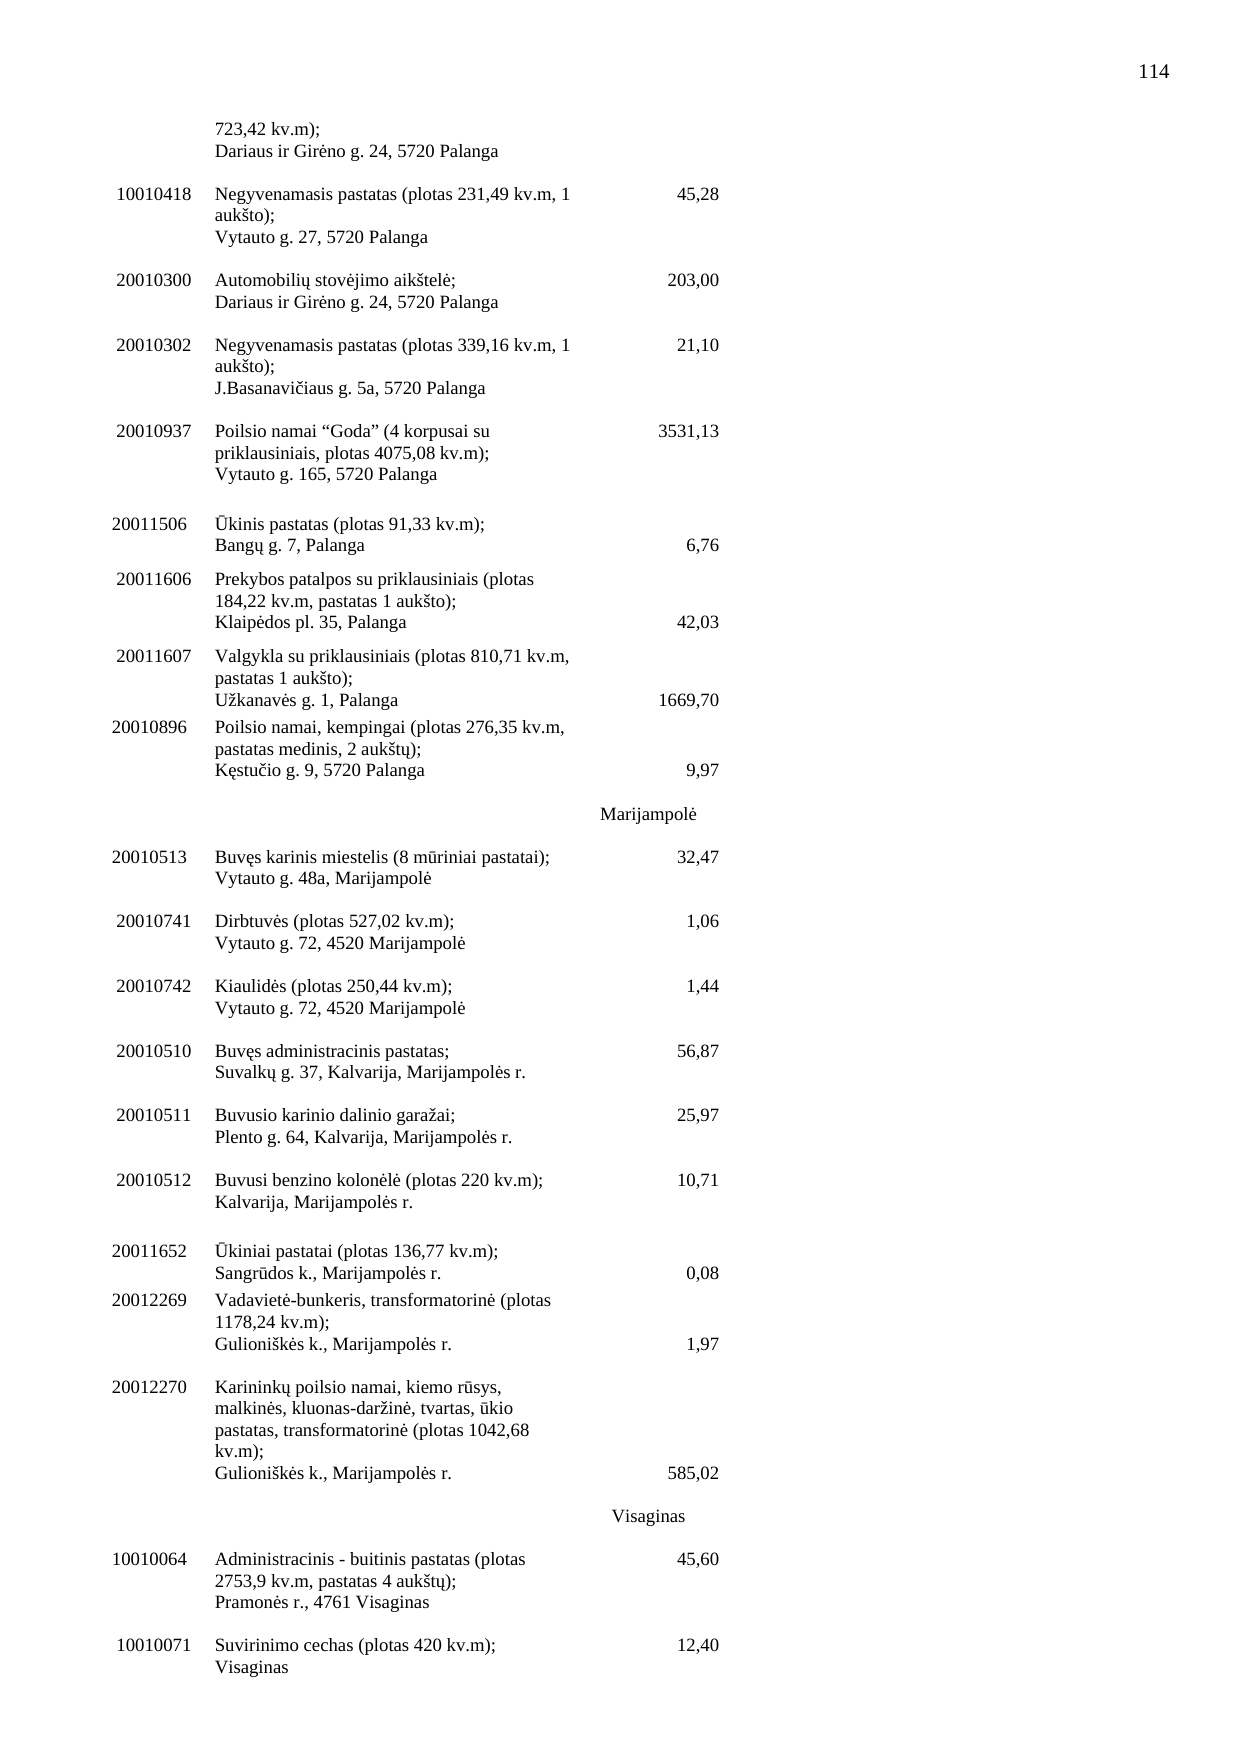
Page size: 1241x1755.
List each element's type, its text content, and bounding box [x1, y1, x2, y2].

table_cell [735, 1376, 853, 1505]
table_cell [971, 716, 1104, 802]
table_cell 20011506 [100, 506, 203, 562]
table_cell Administracinis - buitinis pastatas (plotas 2753,9 kv.m, pastatas 4 aukštų); Pramonės r., 4761 Visaginas [203, 1548, 587, 1634]
table_cell 1,97 [587, 1289, 735, 1376]
table_cell [735, 975, 853, 1040]
table_cell 20010510 [100, 1040, 203, 1104]
table_cell [735, 269, 853, 334]
table_cell [1104, 716, 1192, 802]
table_cell 0,08 [587, 1234, 735, 1289]
table_cell [1104, 639, 1192, 716]
table_cell [853, 183, 971, 269]
table_cell [853, 118, 971, 183]
table_cell [971, 846, 1104, 910]
table_cell [1104, 562, 1192, 639]
table_cell [1104, 1104, 1192, 1169]
table_cell 10,71 [587, 1169, 735, 1234]
table_cell 20010300 [100, 269, 203, 334]
table_cell Buvęs administracinis pastatas; Suvalkų g. 37, Kalvarija, Marijampolės r. [203, 1040, 587, 1104]
table_cell [1104, 183, 1192, 269]
table_cell Poilsio namai, kempingai (plotas 276,35 kv.m, pastatas medinis, 2 aukštų); Kęstučio g. 9, 5720 Palanga [203, 716, 587, 802]
table_cell [971, 506, 1104, 562]
table_cell [587, 118, 735, 183]
table_cell [971, 1040, 1104, 1104]
table_cell Karininkų poilsio namai, kiemo rūsys, malkinės, kluonas-daržinė, tvartas, ūkio pastatas, transformatorinė (plotas 1042,68 kv.m); Gulioniškės k., Marijampolės r. [203, 1376, 587, 1505]
table_cell 45,28 [587, 183, 735, 269]
table_cell [971, 420, 1104, 506]
table_cell [971, 118, 1104, 183]
table_cell [971, 1234, 1104, 1289]
table_cell Ūkiniai pastatai (plotas 136,77 kv.m); Sangrūdos k., Marijampolės r. [203, 1234, 587, 1289]
table_cell Buvusio karinio dalinio garažai; Plento g. 64, Kalvarija, Marijampolės r. [203, 1104, 587, 1169]
table_cell Ūkinis pastatas (plotas 91,33 kv.m); Bangų g. 7, Palanga [203, 506, 587, 562]
table_cell 32,47 [587, 846, 735, 910]
table_cell [971, 1376, 1104, 1505]
table_cell 6,76 [587, 506, 735, 562]
table_cell [971, 183, 1104, 269]
table_cell [853, 1289, 971, 1376]
table_cell Valgykla su priklausiniais (plotas 810,71 kv.m, pastatas 1 aukšto); Užkanavės g. 1, Palanga [203, 639, 587, 716]
table_cell [853, 716, 971, 802]
table_cell [1104, 1234, 1192, 1289]
table_cell 10010064 [100, 1548, 203, 1634]
table_cell Suvirinimo cechas (plotas 420 kv.m); Visaginas [203, 1634, 587, 1677]
table_cell Automobilių stovėjimo aikštelė; Dariaus ir Girėno g. 24, 5720 Palanga [203, 269, 587, 334]
table_cell [853, 1548, 971, 1634]
table_cell [853, 846, 971, 910]
table_cell [971, 1634, 1104, 1677]
table_cell [853, 269, 971, 334]
table_cell [735, 910, 853, 975]
table_cell [100, 118, 203, 183]
table_cell [735, 420, 853, 506]
table_cell [853, 1634, 971, 1677]
table_cell [853, 1169, 971, 1234]
table_cell [1104, 910, 1192, 975]
table_cell [735, 1289, 853, 1376]
table_cell 9,97 [587, 716, 735, 802]
table_cell [735, 846, 853, 910]
table_cell [1104, 1548, 1192, 1634]
table_cell [971, 1289, 1104, 1376]
table_cell [735, 639, 853, 716]
table_cell 20010513 [100, 846, 203, 910]
table_cell [971, 639, 1104, 716]
table_cell [853, 910, 971, 975]
table_cell [971, 562, 1104, 639]
table_cell [1104, 1169, 1192, 1234]
table_cell [1104, 420, 1192, 506]
table_cell 585,02 [587, 1376, 735, 1505]
table_cell [1104, 269, 1192, 334]
table_cell Marijampolė [100, 803, 1192, 846]
table_cell [1104, 975, 1192, 1040]
table_cell [853, 1234, 971, 1289]
table_cell [735, 334, 853, 420]
table_cell Prekybos patalpos su priklausiniais (plotas 184,22 kv.m, pastatas 1 aukšto); Klaipėdos pl. 35, Palanga [203, 562, 587, 639]
table_cell 42,03 [587, 562, 735, 639]
table_cell [853, 639, 971, 716]
table_cell Kiaulidės (plotas 250,44 kv.m); Vytauto g. 72, 4520 Marijampolė [203, 975, 587, 1040]
table_cell 20010896 [100, 716, 203, 802]
table_cell 20011652 [100, 1234, 203, 1289]
table_cell [1104, 506, 1192, 562]
table_cell [1104, 334, 1192, 420]
table_cell [735, 118, 853, 183]
table_cell 10010418 [100, 183, 203, 269]
table_cell [735, 506, 853, 562]
table_cell 56,87 [587, 1040, 735, 1104]
table_cell 20012270 [100, 1376, 203, 1505]
table_cell [853, 334, 971, 420]
table_cell [1104, 118, 1192, 183]
table_cell 25,97 [587, 1104, 735, 1169]
table_cell 3531,13 [587, 420, 735, 506]
table_cell Negyvenamasis pastatas (plotas 339,16 kv.m, 1 aukšto); J.Basanavičiaus g. 5a, 5720 Palanga [203, 334, 587, 420]
table_cell [971, 1548, 1104, 1634]
table_cell 20011607 [100, 639, 203, 716]
table_cell 1,44 [587, 975, 735, 1040]
table_cell 21,10 [587, 334, 735, 420]
table_cell [853, 420, 971, 506]
table_cell 12,40 [587, 1634, 735, 1677]
table_cell [735, 1234, 853, 1289]
table_cell Vadavietė-bunkeris, transformatorinė (plotas 1178,24 kv.m); Gulioniškės k., Marijampolės r. [203, 1289, 587, 1376]
table_cell [735, 562, 853, 639]
table_cell Poilsio namai “Goda” (4 korpusai su priklausiniais, plotas 4075,08 kv.m); Vytauto g. 165, 5720 Palanga [203, 420, 587, 506]
table_cell Dirbtuvės (plotas 527,02 kv.m); Vytauto g. 72, 4520 Marijampolė [203, 910, 587, 975]
table_cell [853, 1040, 971, 1104]
table_cell [1104, 1289, 1192, 1376]
table_cell [853, 975, 971, 1040]
table_cell [1104, 1376, 1192, 1505]
table_cell [971, 1169, 1104, 1234]
table_cell [853, 506, 971, 562]
table_cell 723,42 kv.m); Dariaus ir Girėno g. 24, 5720 Palanga [203, 118, 587, 183]
table_cell [971, 269, 1104, 334]
table_cell [1104, 1040, 1192, 1104]
table_cell Buvęs karinis miestelis (8 mūriniai pastatai); Vytauto g. 48a, Marijampolė [203, 846, 587, 910]
table_cell [971, 975, 1104, 1040]
table_cell 1669,70 [587, 639, 735, 716]
table_cell [1104, 1634, 1192, 1677]
table_cell [853, 562, 971, 639]
table_cell [735, 1169, 853, 1234]
table_cell 20012269 [100, 1289, 203, 1376]
table_cell [1104, 846, 1192, 910]
table_cell 20010937 [100, 420, 203, 506]
table_cell [971, 910, 1104, 975]
table_cell [735, 183, 853, 269]
table_cell Visaginas [100, 1505, 1192, 1548]
table_cell 20010742 [100, 975, 203, 1040]
table_cell [735, 1040, 853, 1104]
table_cell [735, 1634, 853, 1677]
table_cell 1,06 [587, 910, 735, 975]
table_cell 45,60 [587, 1548, 735, 1634]
table_cell [853, 1376, 971, 1505]
table_cell 20010741 [100, 910, 203, 975]
table_cell Negyvenamasis pastatas (plotas 231,49 kv.m, 1 aukšto); Vytauto g. 27, 5720 Palanga [203, 183, 587, 269]
table_cell 10010071 [100, 1634, 203, 1677]
table_cell [853, 1104, 971, 1169]
table_cell [971, 1104, 1104, 1169]
table_cell Buvusi benzino kolonėlė (plotas 220 kv.m); Kalvarija, Marijampolės r. [203, 1169, 587, 1234]
table_cell [735, 1548, 853, 1634]
table_cell 20010302 [100, 334, 203, 420]
table_cell [735, 716, 853, 802]
table_cell 203,00 [587, 269, 735, 334]
table_cell [735, 1104, 853, 1169]
table_cell 20010512 [100, 1169, 203, 1234]
table_cell [971, 334, 1104, 420]
table_cell 20010511 [100, 1104, 203, 1169]
table_cell 20011606 [100, 562, 203, 639]
